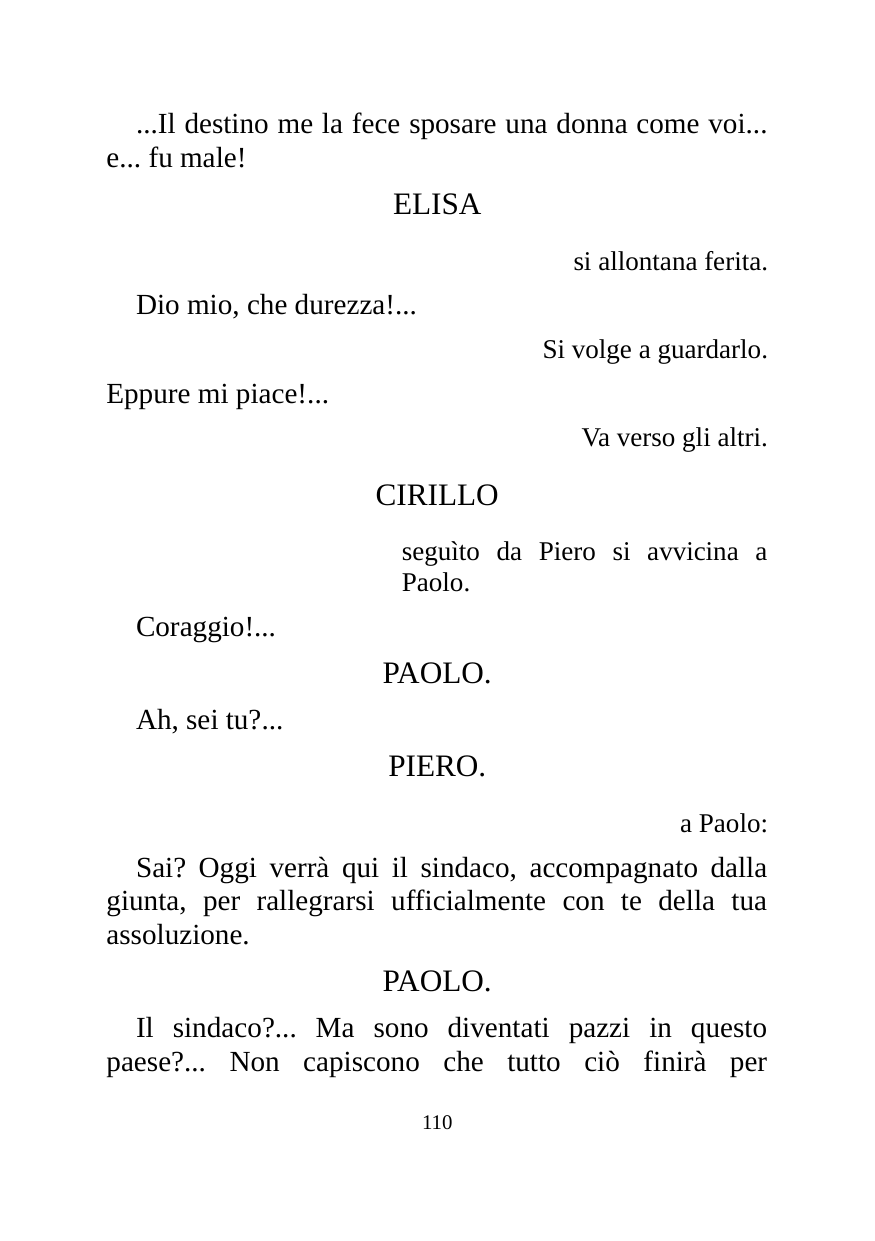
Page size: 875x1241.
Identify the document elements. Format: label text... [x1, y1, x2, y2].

text si allontana ferita. [402, 244, 768, 276]
text Sai? Oggi verrà qui il sindaco, accompagnato dalla giunta, per rallegrarsi ufficialmente con te della tua assoluzione. [106, 850, 768, 951]
text PAOLO. [106, 654, 768, 691]
text Va verso gli altri. [402, 421, 768, 452]
text Si volge a guardarlo. [402, 333, 768, 364]
text Eppure mi piace!... [106, 376, 768, 409]
text CIRILLO [106, 476, 768, 512]
text PIERO. [106, 748, 768, 783]
text Il sindaco?... Ma sono diventati pazzi in questo paese?... Non capiscono che tutto ciò finirà per [106, 1010, 768, 1077]
text Coraggio!... [106, 609, 768, 643]
text ...Il destino me la fece sposare una donna come voi... e... fu male! [106, 106, 768, 173]
text a Paolo: [402, 807, 768, 838]
text seguìto da Piero si avvicina a Paolo. [402, 535, 768, 597]
text Dio mio, che durezza!... [106, 287, 768, 321]
text ELISA [106, 185, 768, 221]
text Ah, sei tu?... [106, 702, 768, 736]
text PAOLO. [106, 962, 768, 998]
